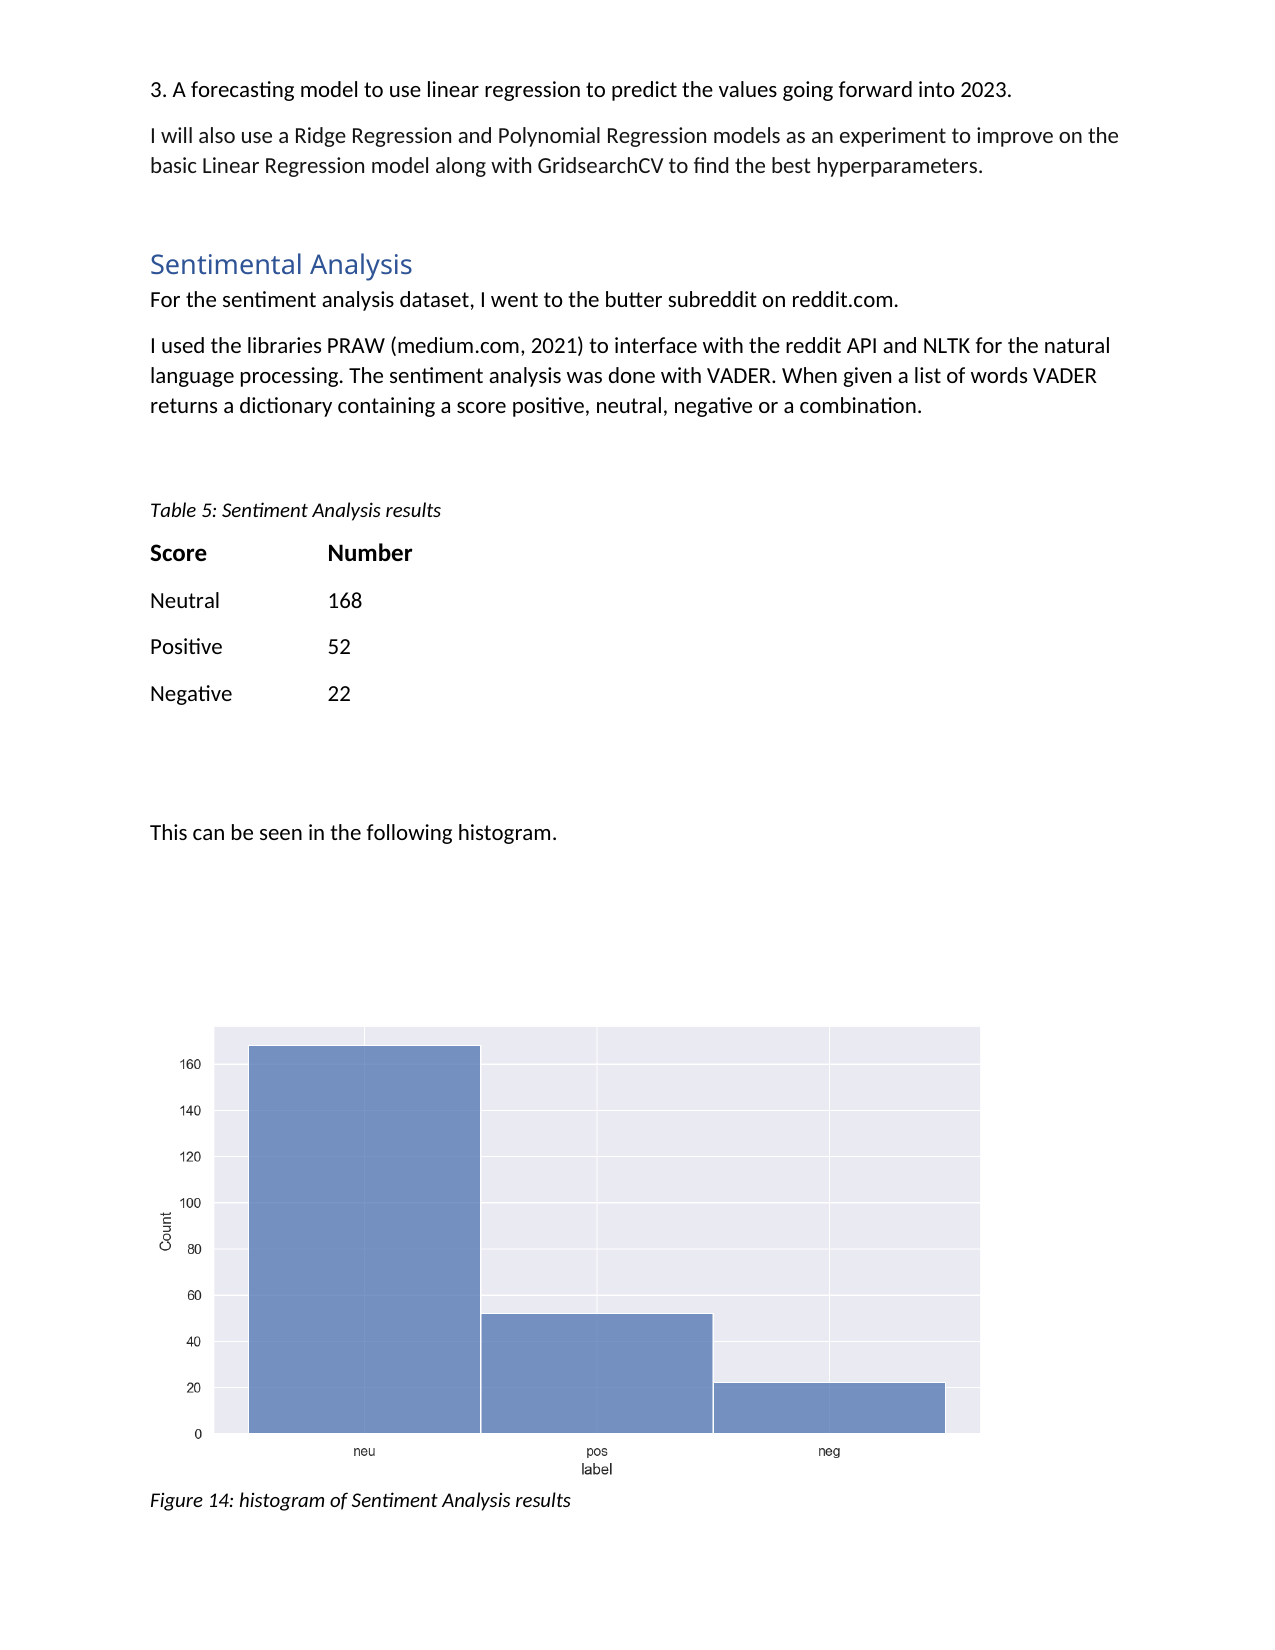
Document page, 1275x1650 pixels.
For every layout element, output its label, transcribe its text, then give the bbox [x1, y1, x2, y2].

table_cell 52 [328, 633, 506, 679]
subtitle Sentimental Analysis [150, 246, 1125, 283]
table_cell Positive [150, 633, 327, 679]
table_cell 168 [328, 586, 506, 632]
table_cell Neutral [150, 586, 327, 632]
text Table 5: Sentiment Analysis results [150, 497, 1125, 522]
text 3. A forecasting model to use linear regression to predict the values going forward into 2023. [150, 75, 1125, 103]
table_cell Negative [150, 679, 327, 725]
table_header Number [328, 537, 506, 586]
picture [150, 1017, 989, 1486]
table_header Score [150, 537, 327, 586]
table_cell 22 [328, 679, 506, 725]
text This can be seen in the following histogram. [150, 818, 1125, 846]
text I used the libraries PRAW (medium.com, 2021) to interface with the reddit API and NLTK for the natural language processing. The sentiment analysis was done with VADER. When given a list of words VADER returns a dictionary containing a score positive, neutral, negative or a combination. [150, 332, 1125, 419]
text For the sentiment analysis dataset, I went to the butter subreddit on reddit.com. [150, 285, 1125, 313]
text Figure 14: histogram of Sentiment Analysis results [150, 1486, 989, 1513]
text I will also use a Ridge Regression and Polynomial Regression models as an experiment to improve on the basic Linear Regression model along with GridsearchCV to find the best hyperparameters. [150, 122, 1125, 179]
